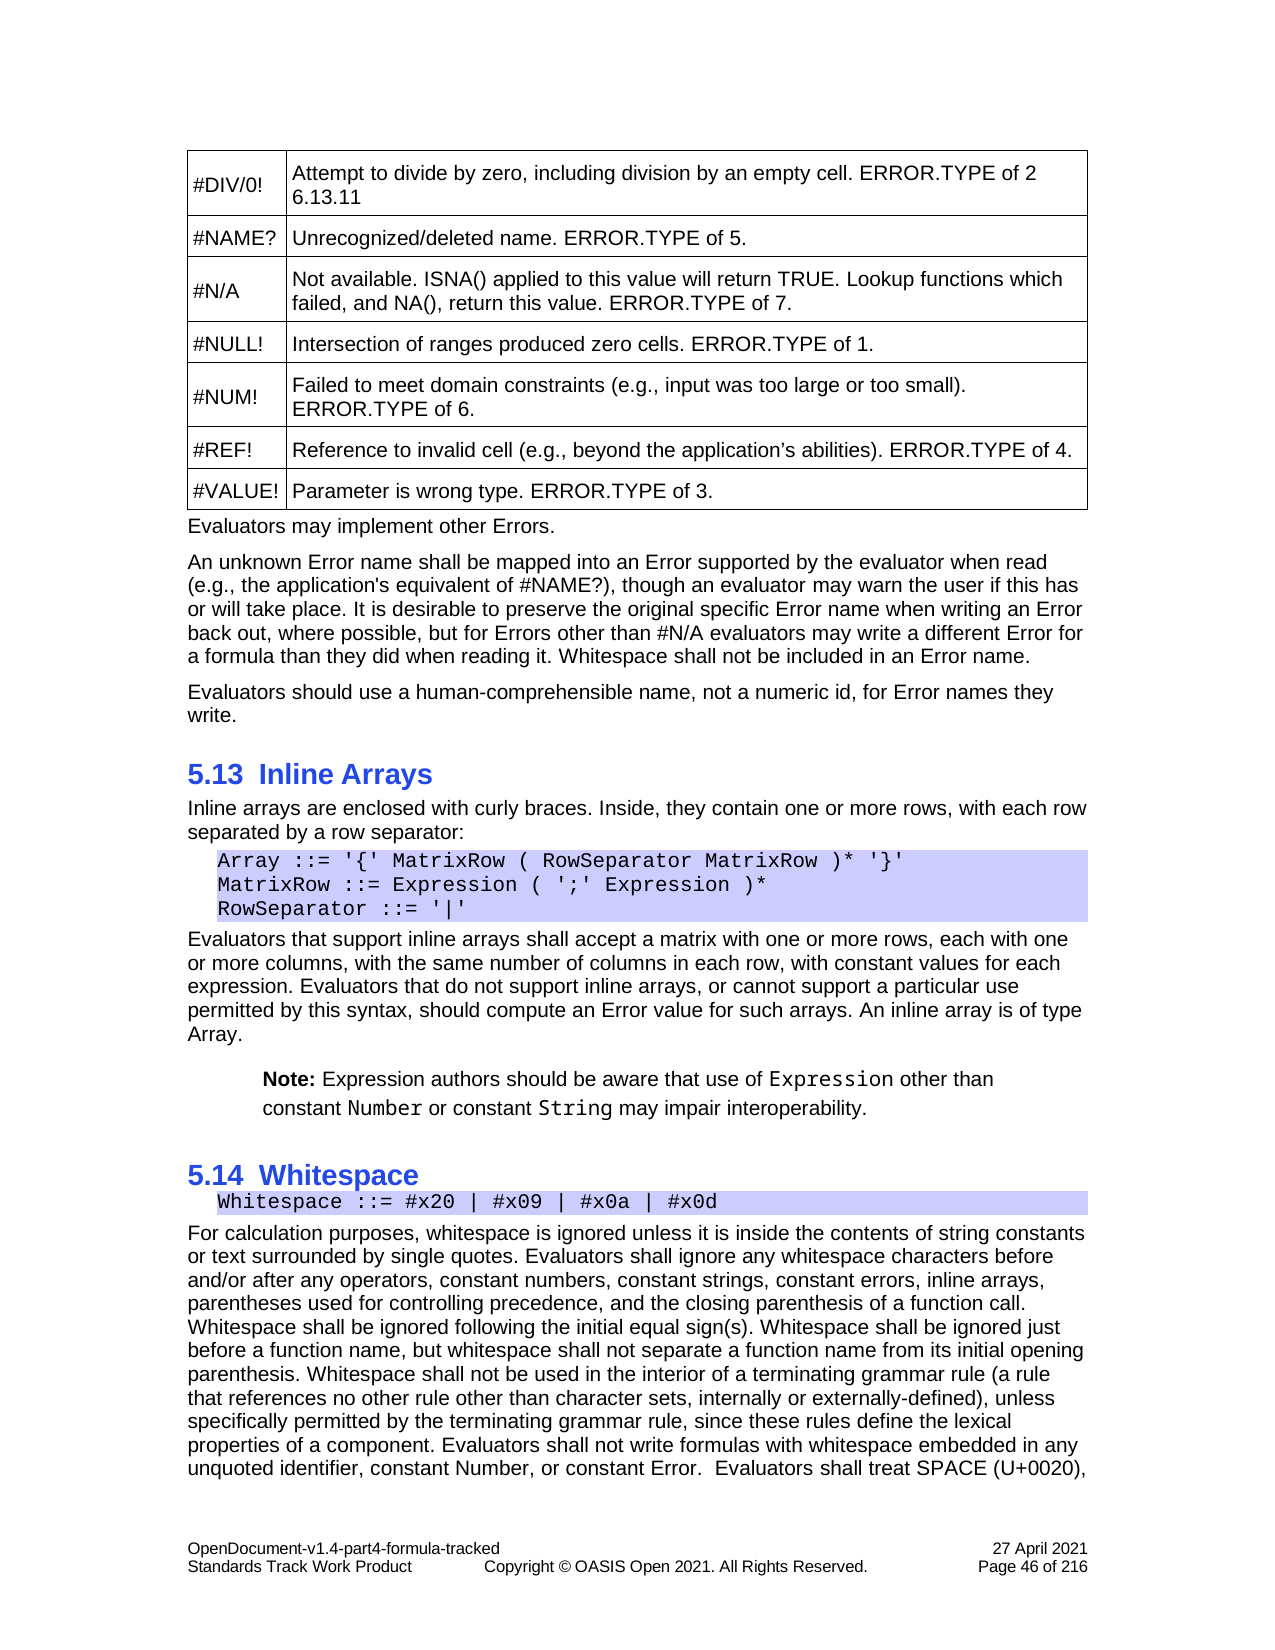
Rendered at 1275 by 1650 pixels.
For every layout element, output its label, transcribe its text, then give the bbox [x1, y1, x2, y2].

table_cell Failed to meet domain constraints (e.g., input was too large or too small). ERROR.TYPE of 6. [287, 363, 1087, 426]
table_cell #NULL! [188, 322, 286, 362]
subtitle Inline Arrays [187, 758, 1088, 791]
subtitle Whitespace [187, 1159, 1088, 1191]
table_cell #REF! [188, 427, 286, 467]
text For calculation purposes, whitespace is ignored unless it is inside the contents of string constants or text surrounded by single quotes. Evaluators shall ignore any whitespace characters before and/or after any operators, constant numbers, constant strings, constant errors, inline arrays, parentheses used for controlling precedence, and the closing parenthesis of a function call. Whitespace shall be ignored following the initial equal sign(s). Whitespace shall be ignored just before a function name, but whitespace shall not separate a function name from its initial opening parenthesis. Whitespace shall not be used in the interior of a terminating grammar rule (a rule that references no other rule other than character sets, internally or externally-defined), unless specifically permitted by the terminating grammar rule, since these rules define the lexical properties of a component. Evaluators shall not write formulas with whitespace embedded in any unquoted identifier, constant Number, or constant Error. Evaluators shall treat SPACE (U+0020), [187, 1221, 1088, 1480]
table_cell Reference to invalid cell (e.g., beyond the application’s abilities). ERROR.TYPE of 4. [287, 427, 1087, 467]
text Evaluators that support inline arrays shall accept a matrix with one or more rows, each with one or more columns, with the same number of columns in each row, with constant values for each expression. Evaluators that do not support inline arrays, or cannot support a particular use permitted by this syntax, should compute an Error value for such arrays. An inline array is of type Array. [187, 928, 1088, 1046]
text An unknown Error name shall be mapped into an Error supported by the evaluator when read (e.g., the application's equivalent of #NAME?), though an evaluator may warn the user if this has or will take place. It is desirable to preserve the original specific Error name when writing an Error back out, where possible, but for Errors other than #N/A evaluators may write a different Error for a formula than they did when reading it. Whitespace shall not be included in an Error name. [187, 550, 1088, 668]
text Evaluators may implement other Errors. [187, 515, 1088, 538]
text Array ::= '{' MatrixRow ( RowSeparator MatrixRow )* '}' [217, 850, 1088, 874]
table_cell #NAME? [188, 216, 286, 256]
table_cell Intersection of ranges produced zero cells. ERROR.TYPE of 1. [287, 322, 1087, 362]
text Note: Expression authors should be aware that use of Expression other than constant Number or constant String may impair interoperability. [262, 1064, 1013, 1121]
text RowSeparator ::= '|' [217, 898, 1088, 922]
text Whitespace ::= #x20 | #x09 | #x0a | #x0d [217, 1191, 1088, 1215]
table_cell #VALUE! [188, 469, 286, 509]
table_cell Attempt to divide by zero, including division by an empty cell. ERROR.TYPE of 2 6.13.11 [287, 151, 1087, 215]
table_cell Unrecognized/deleted name. ERROR.TYPE of 5. [287, 216, 1087, 256]
text Evaluators should use a human-comprehensible name, not a numeric id, for Error names they write. [187, 680, 1088, 727]
table_cell #NUM! [188, 363, 286, 426]
table_cell #DIV/0! [188, 151, 286, 215]
table_cell Not available. ISNA() applied to this value will return TRUE. Lookup functions which failed, and NA(), return this value. ERROR.TYPE of 7. [287, 257, 1087, 321]
text Inline arrays are enclosed with curly braces. Inside, they contain one or more rows, with each row separated by a row separator: [187, 797, 1088, 844]
table_cell Parameter is wrong type. ERROR.TYPE of 3. [287, 469, 1087, 509]
table_cell #N/A [188, 257, 286, 321]
text MatrixRow ::= Expression ( ';' Expression )* [217, 874, 1088, 898]
